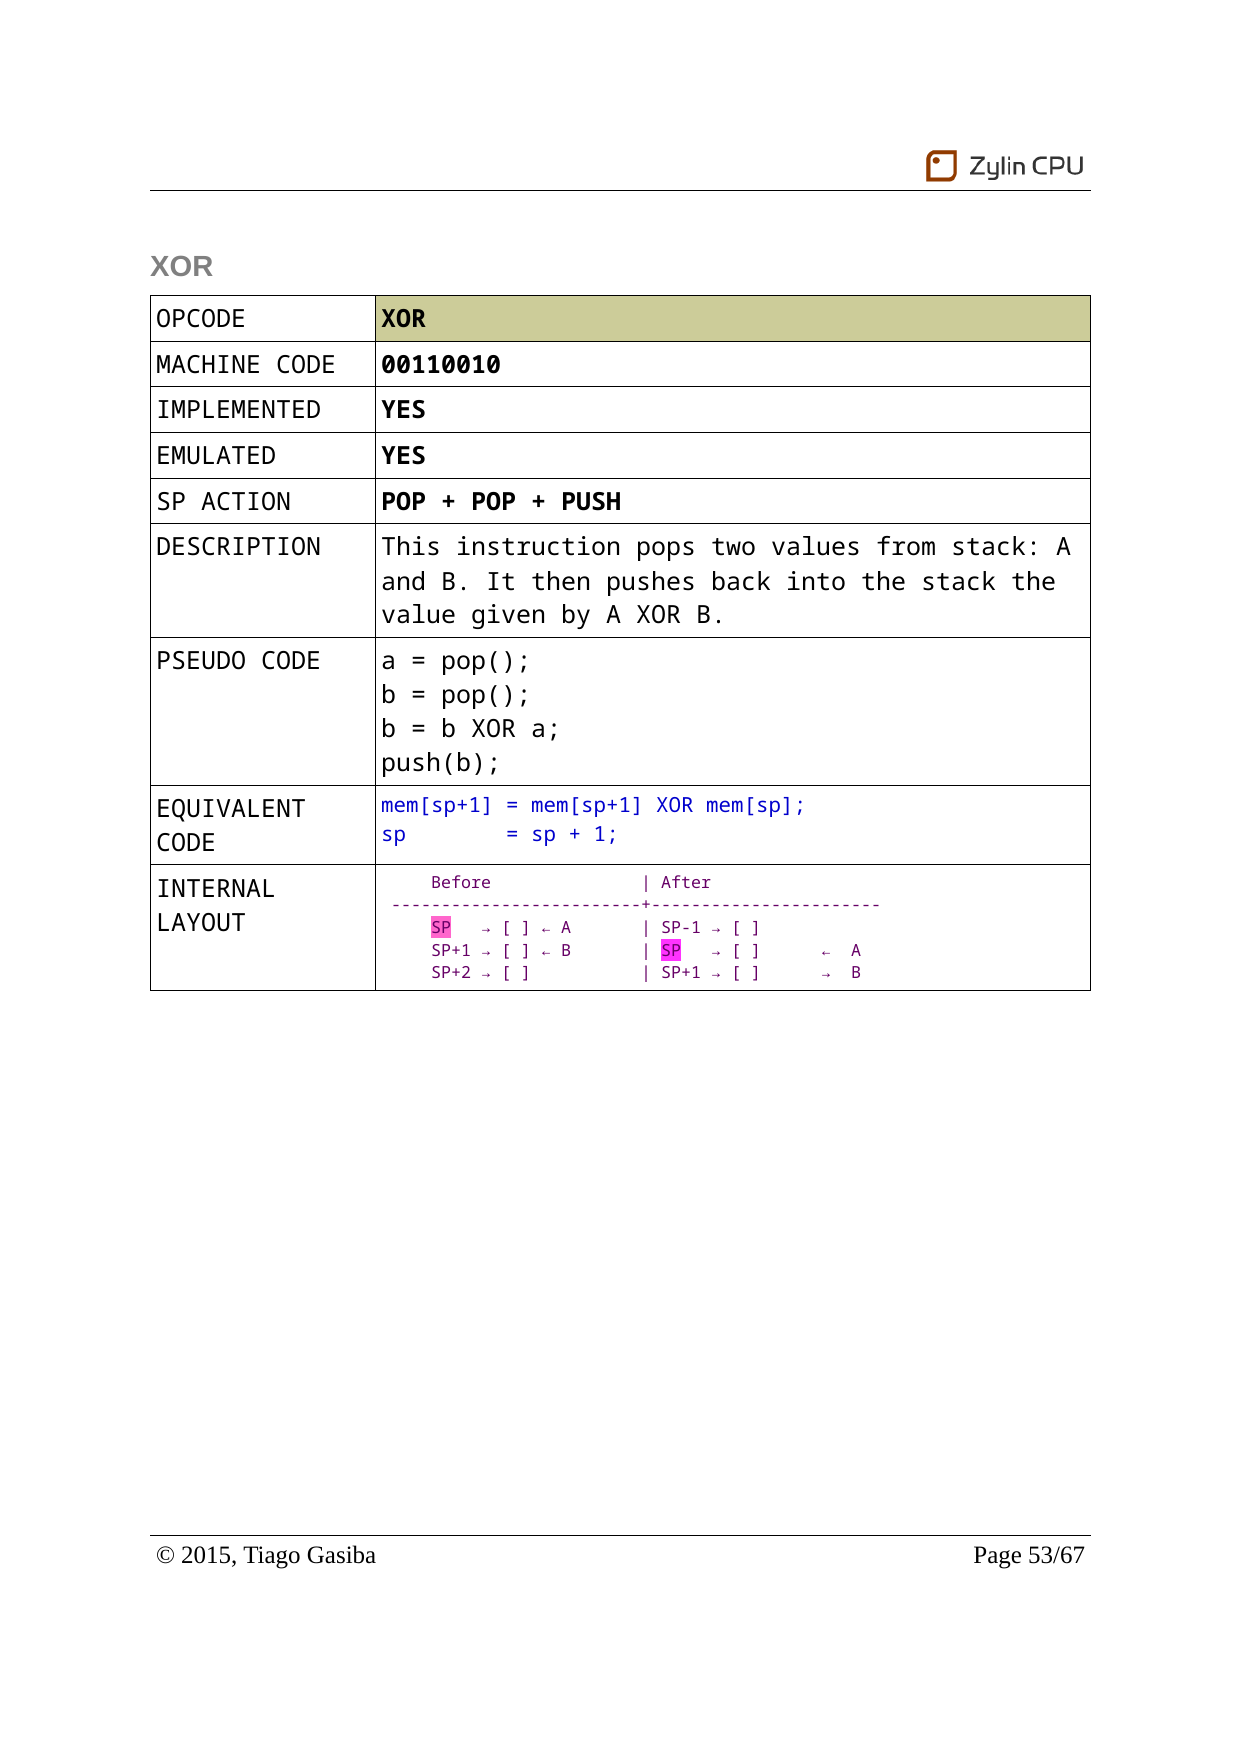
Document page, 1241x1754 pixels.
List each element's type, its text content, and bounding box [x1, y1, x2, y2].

table_cell YES [376, 433, 1090, 478]
table_cell EMULATED [151, 433, 375, 478]
table_cell POP + POP + PUSH [376, 479, 1090, 523]
table_cell DESCRIPTION [151, 524, 375, 637]
table_cell Before | After -------------------------+----------------------- SP → [ ] ← A | SP-1 → [ ] SP+1 → [ ] ← B | SP → [ ] ← A SP+2 → [ ] | SP+1 → [ ] → B [376, 865, 1090, 990]
subtitle XOR [150, 249, 1091, 283]
table_cell mem[sp+1] = mem[sp+1] XOR mem[sp]; sp = sp + 1; [376, 786, 1090, 864]
picture [922, 148, 1151, 185]
table_cell IMPLEMENTED [151, 387, 375, 432]
table_cell a = pop(); b = pop(); b = b XOR a; push(b); [376, 638, 1090, 785]
table_header XOR [376, 296, 1090, 341]
table_cell This instruction pops two values from stack: A and B. It then pushes back into the stack the value given by A XOR B. [376, 524, 1090, 637]
table_cell MACHINE CODE [151, 342, 375, 386]
table_cell PSEUDO CODE [151, 638, 375, 785]
table_cell 00110010 [376, 342, 1090, 386]
table_cell INTERNAL LAYOUT [151, 865, 375, 990]
table_cell SP ACTION [151, 479, 375, 523]
table_header OPCODE [151, 296, 375, 341]
table_cell YES [376, 387, 1090, 432]
table_cell EQUIVALENT CODE [151, 786, 375, 864]
